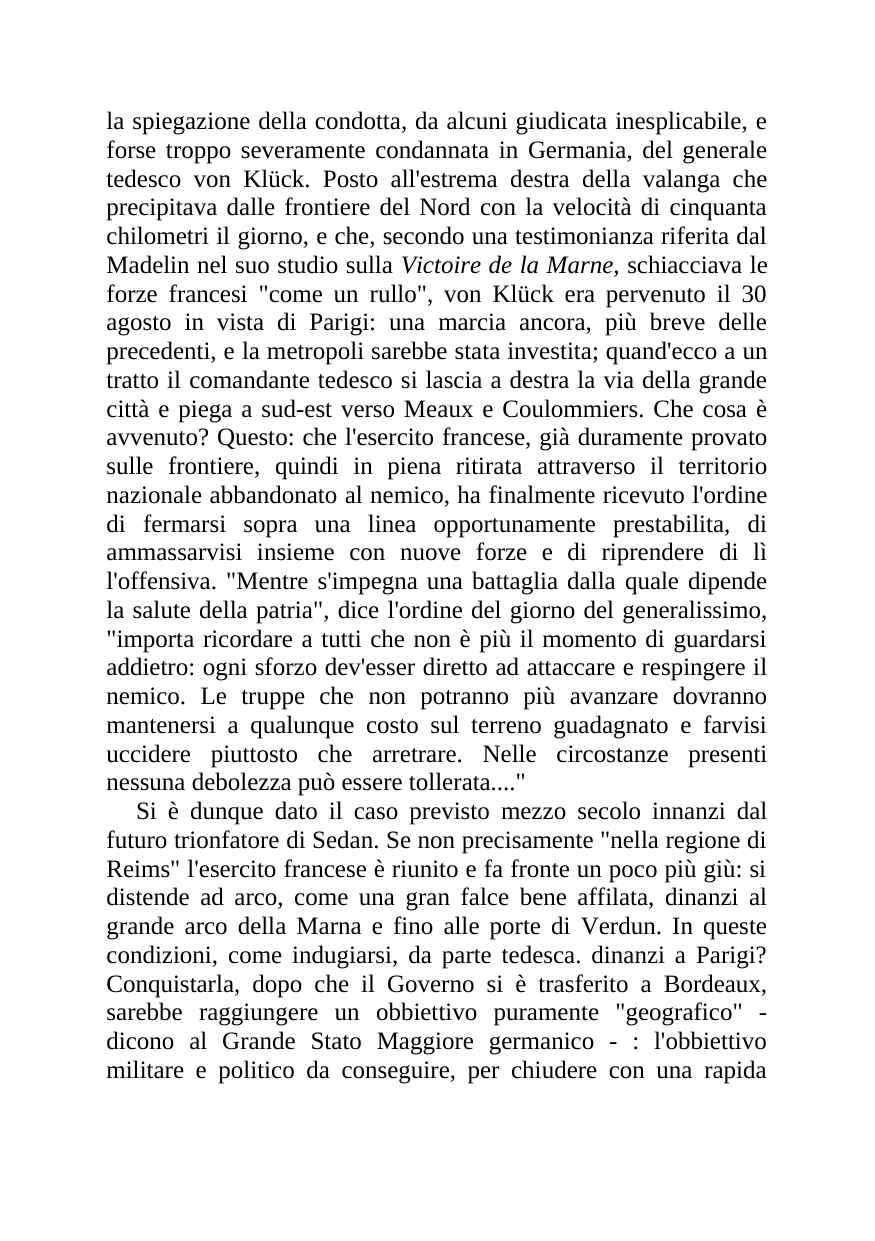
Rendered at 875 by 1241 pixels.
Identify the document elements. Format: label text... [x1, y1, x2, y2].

text Si è dunque dato il caso previsto mezzo secolo innanzi dal futuro trionfatore di Sedan. Se non precisamente "nella regione di Reims" l'esercito francese è riunito e fa fronte un poco più giù: si distende ad arco, come una gran falce bene affilata, dinanzi al grande arco della Marna e fino alle porte di Verdun. In queste condizioni, come indugiarsi, da parte tedesca. dinanzi a Parigi? Conquistarla, dopo che il Governo si è trasferito a Bordeaux, sarebbe raggiungere un obbiettivo puramente "geografico" - dicono al Grande Stato Maggiore germanico - : l'obbiettivo militare e politico da conseguire, per chiudere con una rapida [106, 796, 768, 1084]
text la spiegazione della condotta, da alcuni giudicata inesplicabile, e forse troppo severamente condannata in Germania, del generale tedesco von Klück. Posto all'estrema destra della valanga che precipitava dalle frontiere del Nord con la velocità di cinquanta chilometri il giorno, e che, secondo una testimonianza riferita dal Madelin nel suo studio sulla Victoire de la Marne, schiacciava le forze francesi "come un rullo", von Klück era pervenuto il 30 agosto in vista di Parigi: una marcia ancora, più breve delle precedenti, e la metropoli sarebbe stata investita; quand'ecco a un tratto il comandante tedesco si lascia a destra la via della grande città e piega a sud-est verso Meaux e Coulommiers. Che cosa è avvenuto? Questo: che l'esercito francese, già duramente provato sulle frontiere, quindi in piena ritirata attraverso il territorio nazionale abbandonato al nemico, ha finalmente ricevuto l'ordine di fermarsi sopra una linea opportunamente prestabilita, di ammassarvisi insieme con nuove forze e di riprendere di lì l'offensiva. "Mentre s'impegna una battaglia dalla quale dipende la salute della patria", dice l'ordine del giorno del generalissimo, "importa ricordare a tutti che non è più il momento di guardarsi addietro: ogni sforzo dev'esser diretto ad attaccare e respingere il nemico. Le truppe che non potranno più avanzare dovranno mantenersi a qualunque costo sul terreno guadagnato e farvisi uccidere piuttosto che arretrare. Nelle circostanze presenti nessuna debolezza può essere tollerata...." [106, 106, 768, 796]
